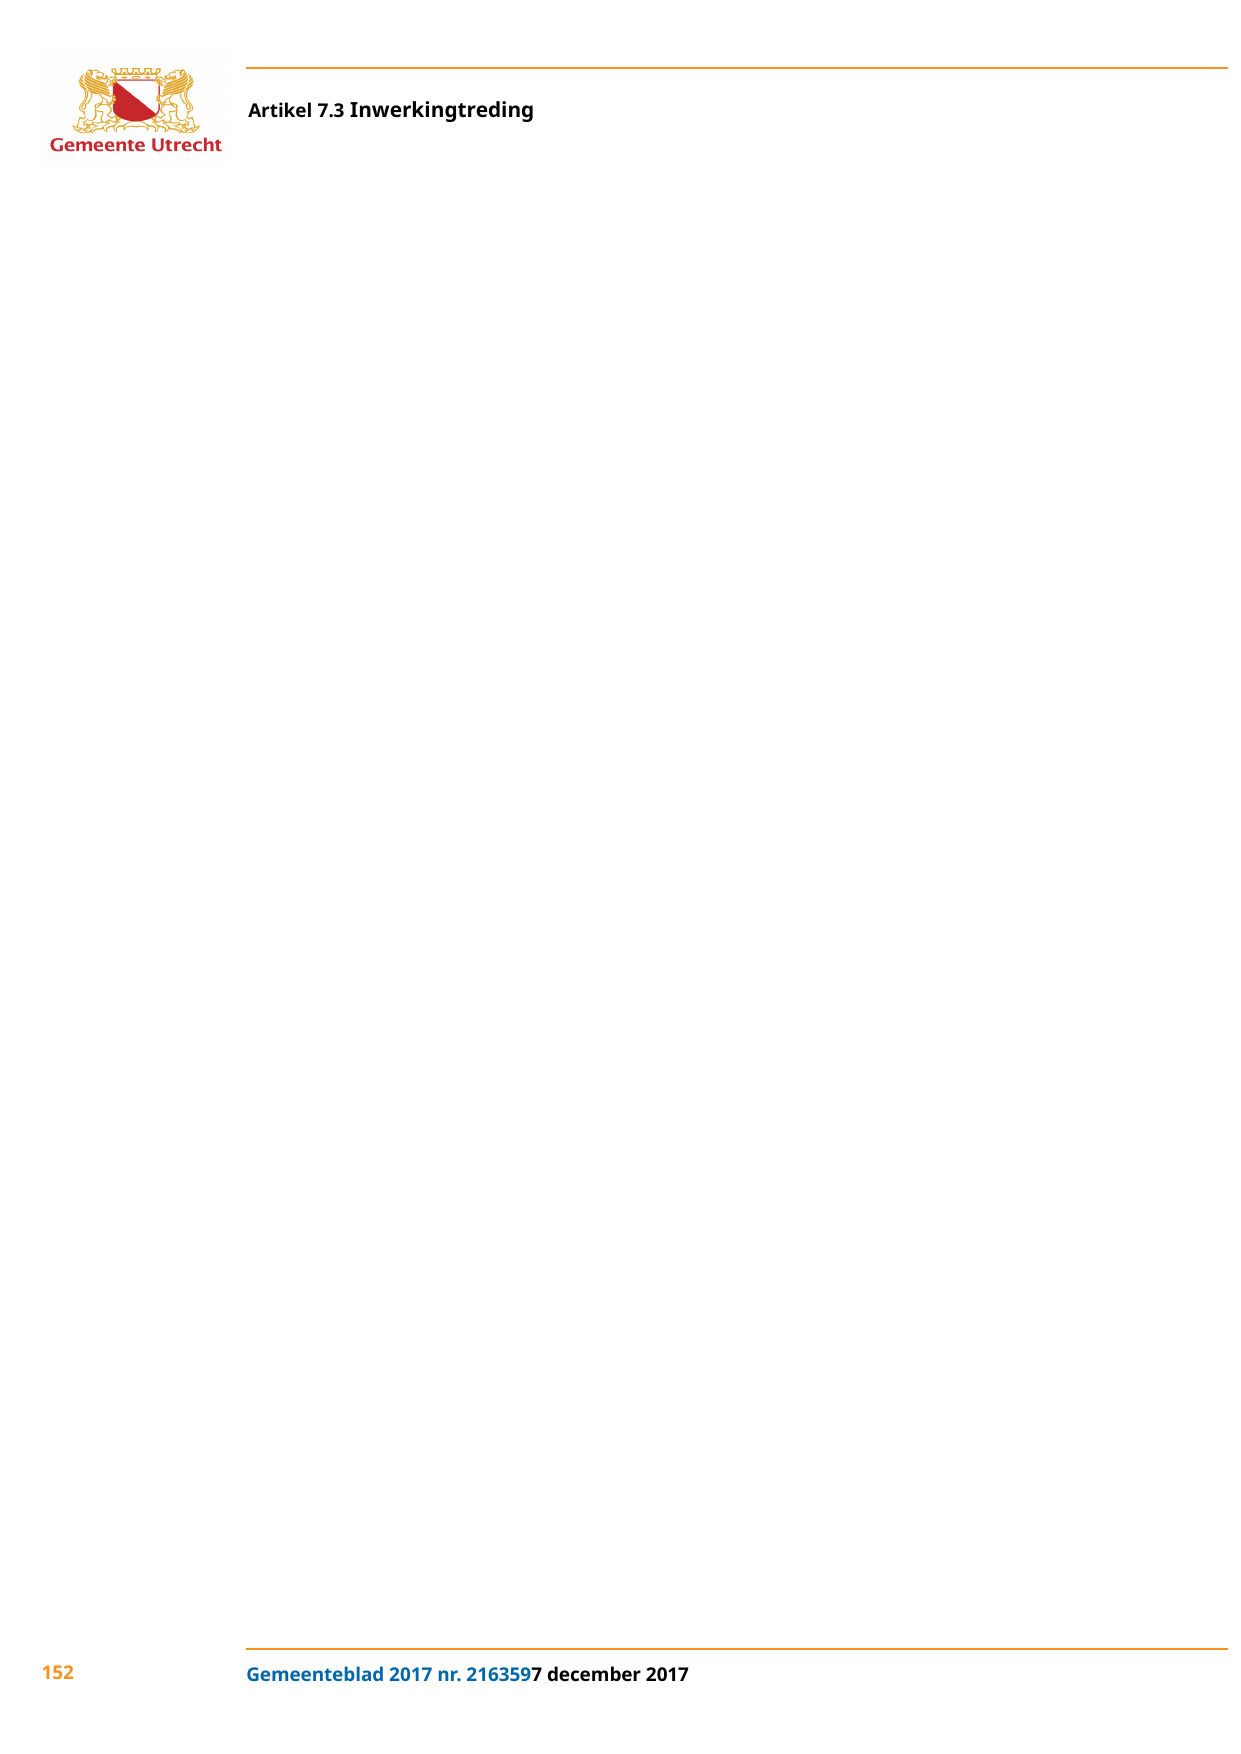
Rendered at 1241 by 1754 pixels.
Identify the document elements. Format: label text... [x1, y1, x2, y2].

text Artikel 7.3 Inwerkingtreding [248, 95, 1152, 123]
picture [41, 47, 231, 172]
